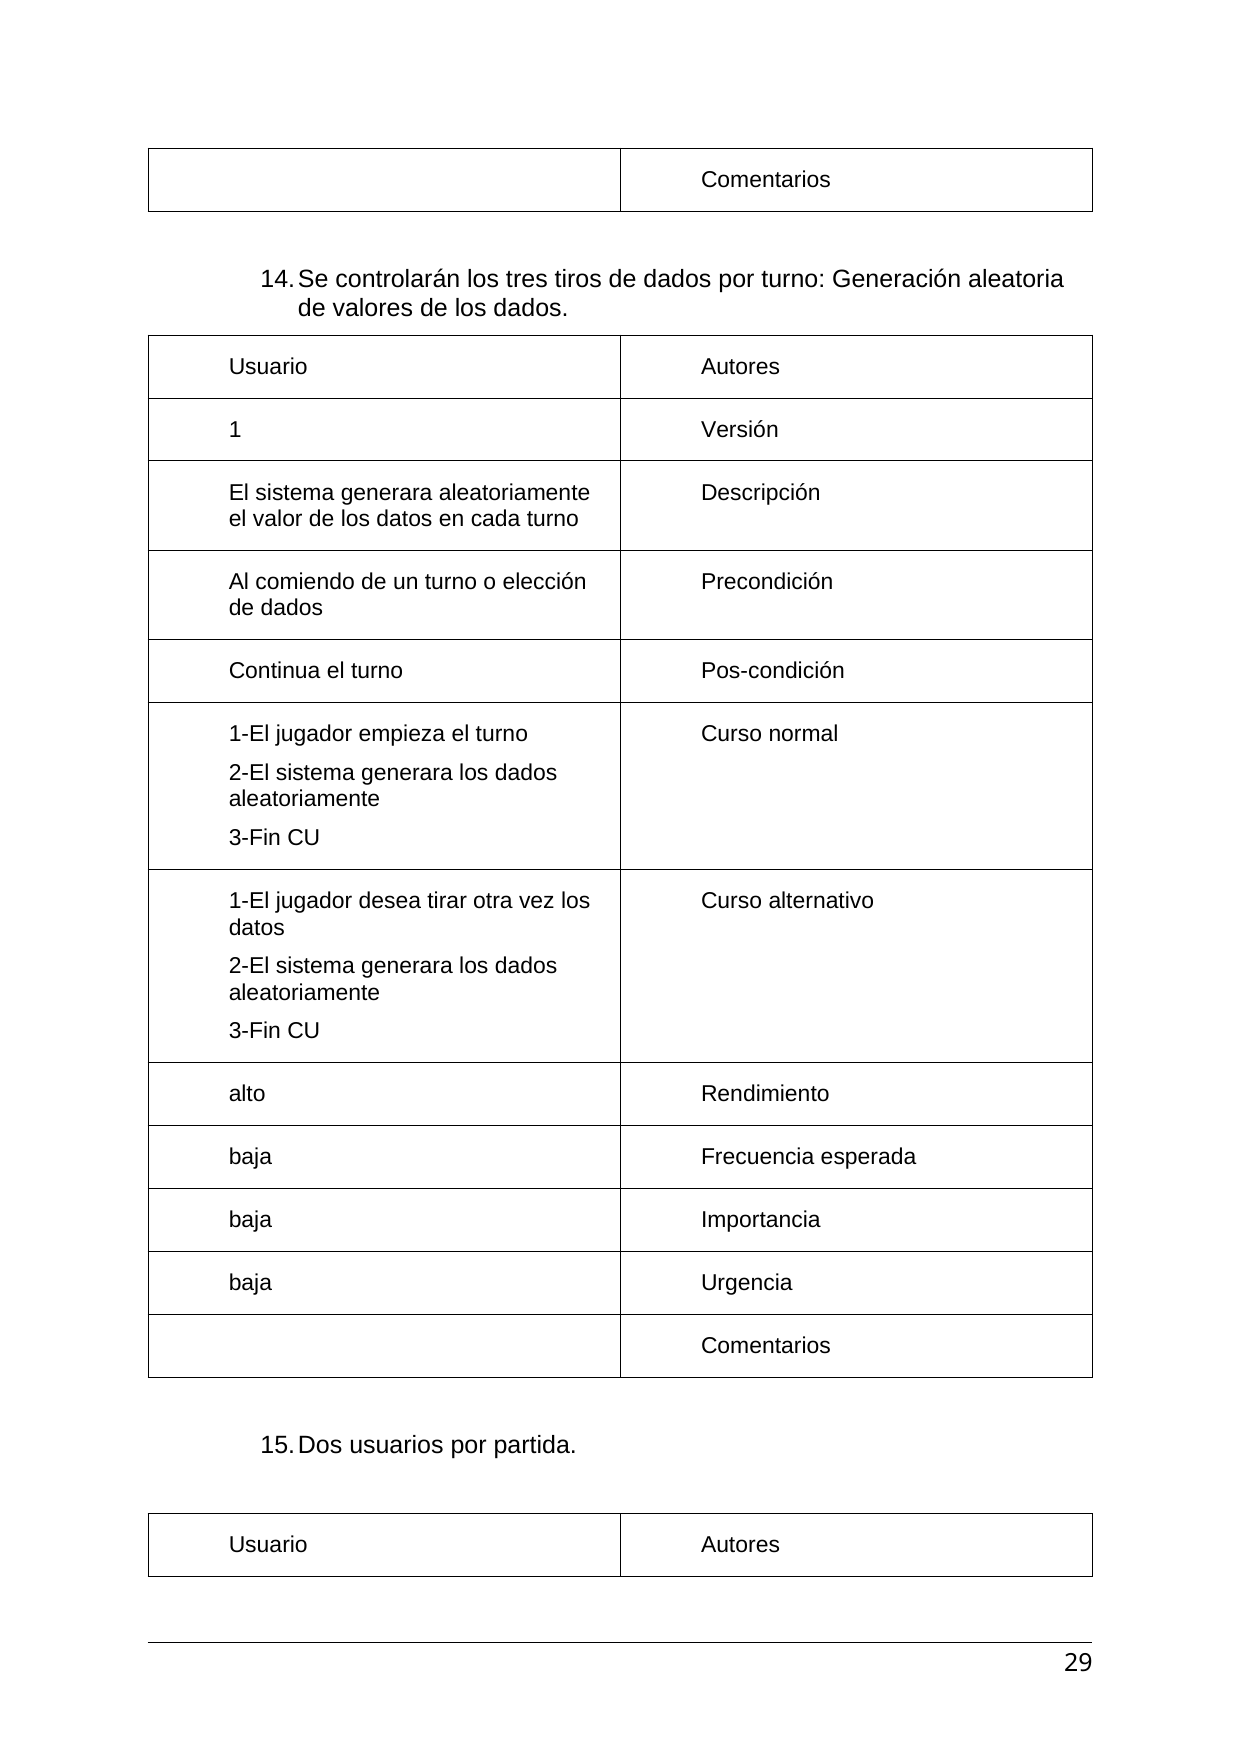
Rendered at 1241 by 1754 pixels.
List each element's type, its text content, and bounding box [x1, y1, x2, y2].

table_cell baja [149, 1126, 620, 1188]
table_header Usuario [149, 336, 620, 397]
table_cell Curso alternativo [621, 870, 1092, 1062]
list Dos usuarios por partida. [260, 1431, 1092, 1459]
table_cell Pos-condición [621, 640, 1092, 702]
table_cell 1 [149, 399, 620, 460]
table_cell Curso normal [621, 703, 1092, 869]
table_cell Comentarios [621, 149, 1092, 211]
table_cell Urgencia [621, 1252, 1092, 1314]
table_cell El sistema generara aleatoriamente el valor de los datos en cada turno [149, 461, 620, 549]
list Se controlarán los tres tiros de dados por turno: Generación aleatoria de valores de los dados. [260, 264, 1092, 322]
table_cell Rendimiento [621, 1063, 1092, 1125]
table_cell Importancia [621, 1189, 1092, 1251]
table_header Usuario [149, 1514, 620, 1576]
table_cell alto [149, 1063, 620, 1125]
table_cell baja [149, 1252, 620, 1314]
table_cell 1-El jugador desea tirar otra vez los datos 2-El sistema generara los dados aleatoriamente 3-Fin CU [149, 870, 620, 1062]
table_cell Comentarios [621, 1315, 1092, 1377]
table_cell Versión [621, 399, 1092, 460]
table_cell Precondición [621, 551, 1092, 639]
table_cell Descripción [621, 461, 1092, 549]
table_cell [149, 149, 620, 211]
table_header Autores [621, 336, 1092, 397]
table_cell Al comiendo de un turno o elección de dados [149, 551, 620, 639]
table_cell Continua el turno [149, 640, 620, 702]
table_cell Frecuencia esperada [621, 1126, 1092, 1188]
table_cell 1-El jugador empieza el turno 2-El sistema generara los dados aleatoriamente 3-Fin CU [149, 703, 620, 869]
table_cell baja [149, 1189, 620, 1251]
table_cell [149, 1315, 620, 1377]
table_header Autores [621, 1514, 1092, 1576]
